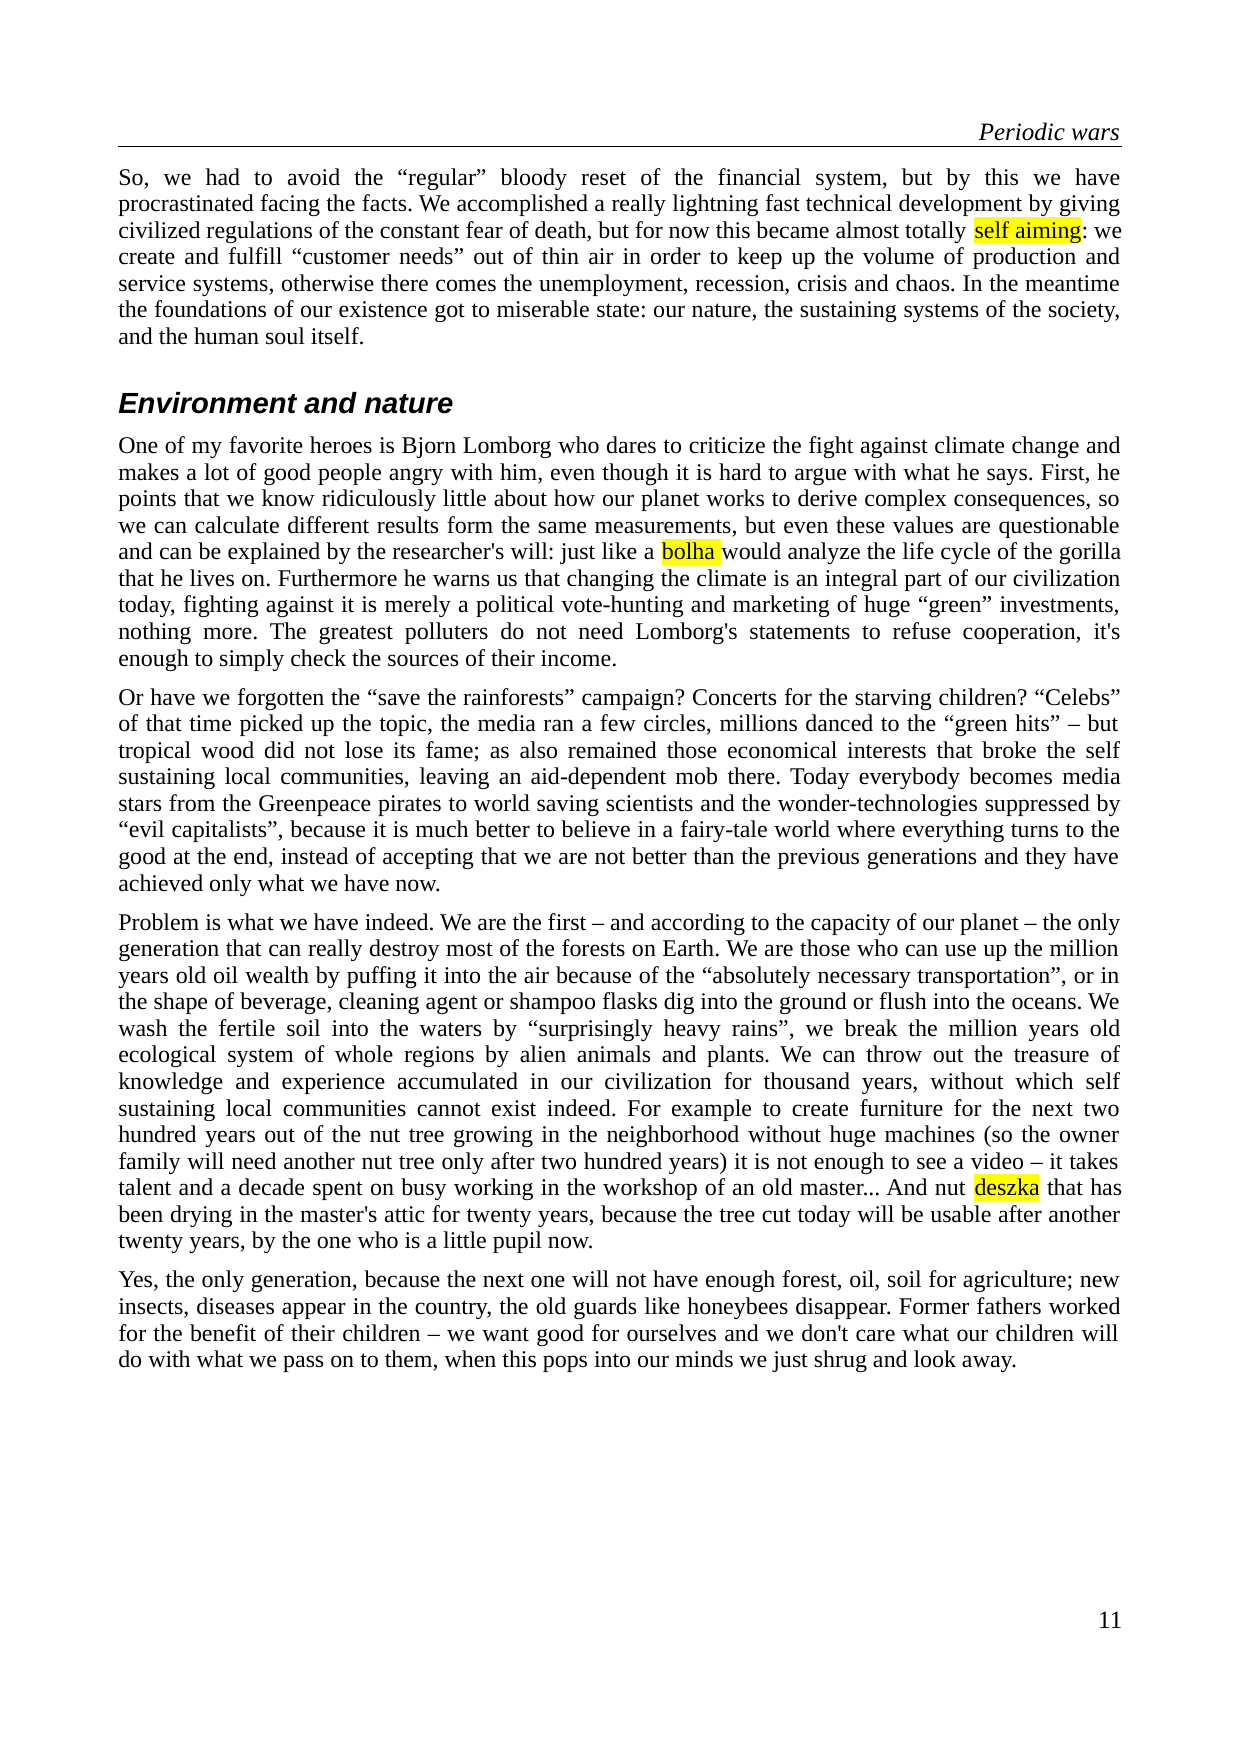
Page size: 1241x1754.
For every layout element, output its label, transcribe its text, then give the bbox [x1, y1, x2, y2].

text One of my favorite heroes is Bjorn Lomborg who dares to criticize the fight against climate change and makes a lot of good people angry with him, even though it is hard to argue with what he says. First, he points that we know ridiculously little about how our planet works to derive complex consequences, so we can calculate different results form the same measurements, but even these values are questionable and can be explained by the researcher's will: just like a bolha would analyze the life cycle of the gorilla that he lives on. Furthermore he warns us that changing the climate is an integral part of our civilization today, fighting against it is merely a political vote-hunting and marketing of huge “green” investments, nothing more. The greatest polluters do not need Lomborg's statements to refuse cooperation, it's enough to simply check the sources of their income. [118, 432, 1122, 671]
text So, we had to avoid the “regular” bloody reset of the financial system, but by this we have procrastinated facing the facts. We accomplished a really lightning fast technical development by giving civilized regulations of the constant fear of death, but for now this became almost totally self aiming: we create and fulfill “customer needs” out of thin air in order to keep up the volume of production and service systems, otherwise there comes the unemployment, recession, crisis and chaos. In the meantime the foundations of our existence got to miserable state: our nature, the sustaining systems of the society, and the human soul itself. [118, 164, 1122, 349]
subtitle Environment and nature [118, 387, 1122, 420]
text Problem is what we have indeed. We are the first – and according to the capacity of our planet – the only generation that can really destroy most of the forests on Earth. We are those who can use up the million years old oil wealth by puffing it into the air because of the “absolutely necessary transportation”, or in the shape of beverage, cleaning agent or shampoo flasks dig into the ground or flush into the oceans. We wash the fertile soil into the waters by “surprisingly heavy rains”, we break the million years old ecological system of whole regions by alien animals and plants. We can throw out the treasure of knowledge and experience accumulated in our civilization for thousand years, without which self sustaining local communities cannot exist indeed. For example to create furniture for the next two hundred years out of the nut tree growing in the neighborhood without huge machines (so the owner family will need another nut tree only after two hundred years) it is not enough to see a video – it takes talent and a decade spent on busy working in the workshop of an old master... And nut deszka that has been drying in the master's attic for twenty years, because the tree cut today will be usable after another twenty years, by the one who is a little pupil now. [118, 909, 1122, 1254]
text Or have we forgotten the “save the rainforests” campaign? Concerts for the starving children? “Celebs” of that time picked up the topic, the media ran a few circles, millions danced to the “green hits” – but tropical wood did not lose its fame; as also remained those economical interests that broke the self sustaining local communities, leaving an aid-dependent mob there. Today everybody becomes media stars from the Greenpeace pirates to world saving scientists and the wonder-technologies suppressed by “evil capitalists”, because it is much better to believe in a fairy-tale world where everything turns to the good at the end, instead of accepting that we are not better than the previous generations and they have achieved only what we have now. [118, 684, 1122, 896]
text Yes, the only generation, because the next one will not have enough forest, oil, soil for agriculture; new insects, diseases appear in the country, the old guards like honeybees disappear. Former fathers worked for the benefit of their children – we want good for ourselves and we don't care what our children will do with what we pass on to them, when this pops into our minds we just shrug and look away. [118, 1267, 1122, 1373]
